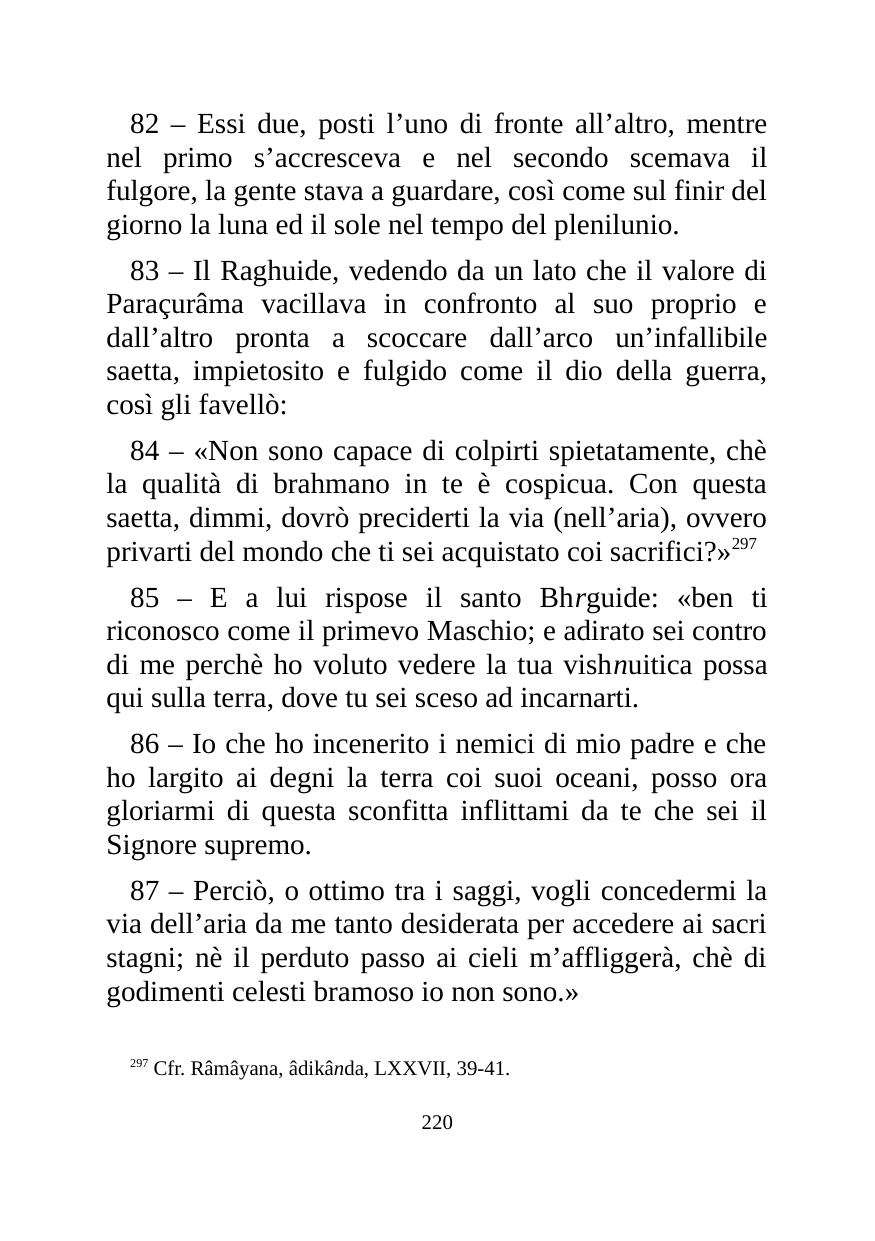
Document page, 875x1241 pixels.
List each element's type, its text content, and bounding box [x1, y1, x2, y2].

text 82 – Essi due, posti l’uno di fronte all’altro, mentre nel primo s’accresceva e nel secondo scemava il fulgore, la gente stava a guardare, così come sul finir del giorno la luna ed il sole nel tempo del plenilunio. [106, 106, 768, 240]
text 83 – Il Raghuide, vedendo da un lato che il valore di Paraçurâma vacillava in confronto al suo proprio e dall’altro pronta a scoccare dall’arco un’infallibile saetta, impietosito e fulgido come il dio della guerra, così gli favellò: [106, 253, 768, 421]
text 84 – «Non sono capace di colpirti spietatamente, chè la qualità di brahmano in te è cospicua. Con questa saetta, dimmi, dovrò preciderti la via (nell’aria), ovvero privarti del mondo che ti sei acquistato coi sacrifici?» [106, 433, 768, 567]
text 85 – E a lui rispose il santo Bhrguide: «ben ti riconosco come il primevo Maschio; e adirato sei contro di me perchè ho voluto vedere la tua vishnuitica possa qui sulla terra, dove tu sei sceso ad incarnarti. [106, 580, 768, 714]
text 87 – Perciò, o ottimo tra i saggi, vogli concedermi la via dell’aria da me tanto desiderata per accedere ai sacri stagni; nè il perduto passo ai cieli m’affliggerà, chè di godimenti celesti bramoso io non sono.» [106, 873, 768, 1007]
text 86 – Io che ho incenerito i nemici di mio padre e che ho largito ai degni la terra coi suoi oceani, posso ora gloriarmi di questa sconfitta inflittami da te che sei il Signore supremo. [106, 726, 768, 861]
text Cfr. Râmâyana, âdikânda, LXXVII, 39-41. [106, 1056, 768, 1080]
